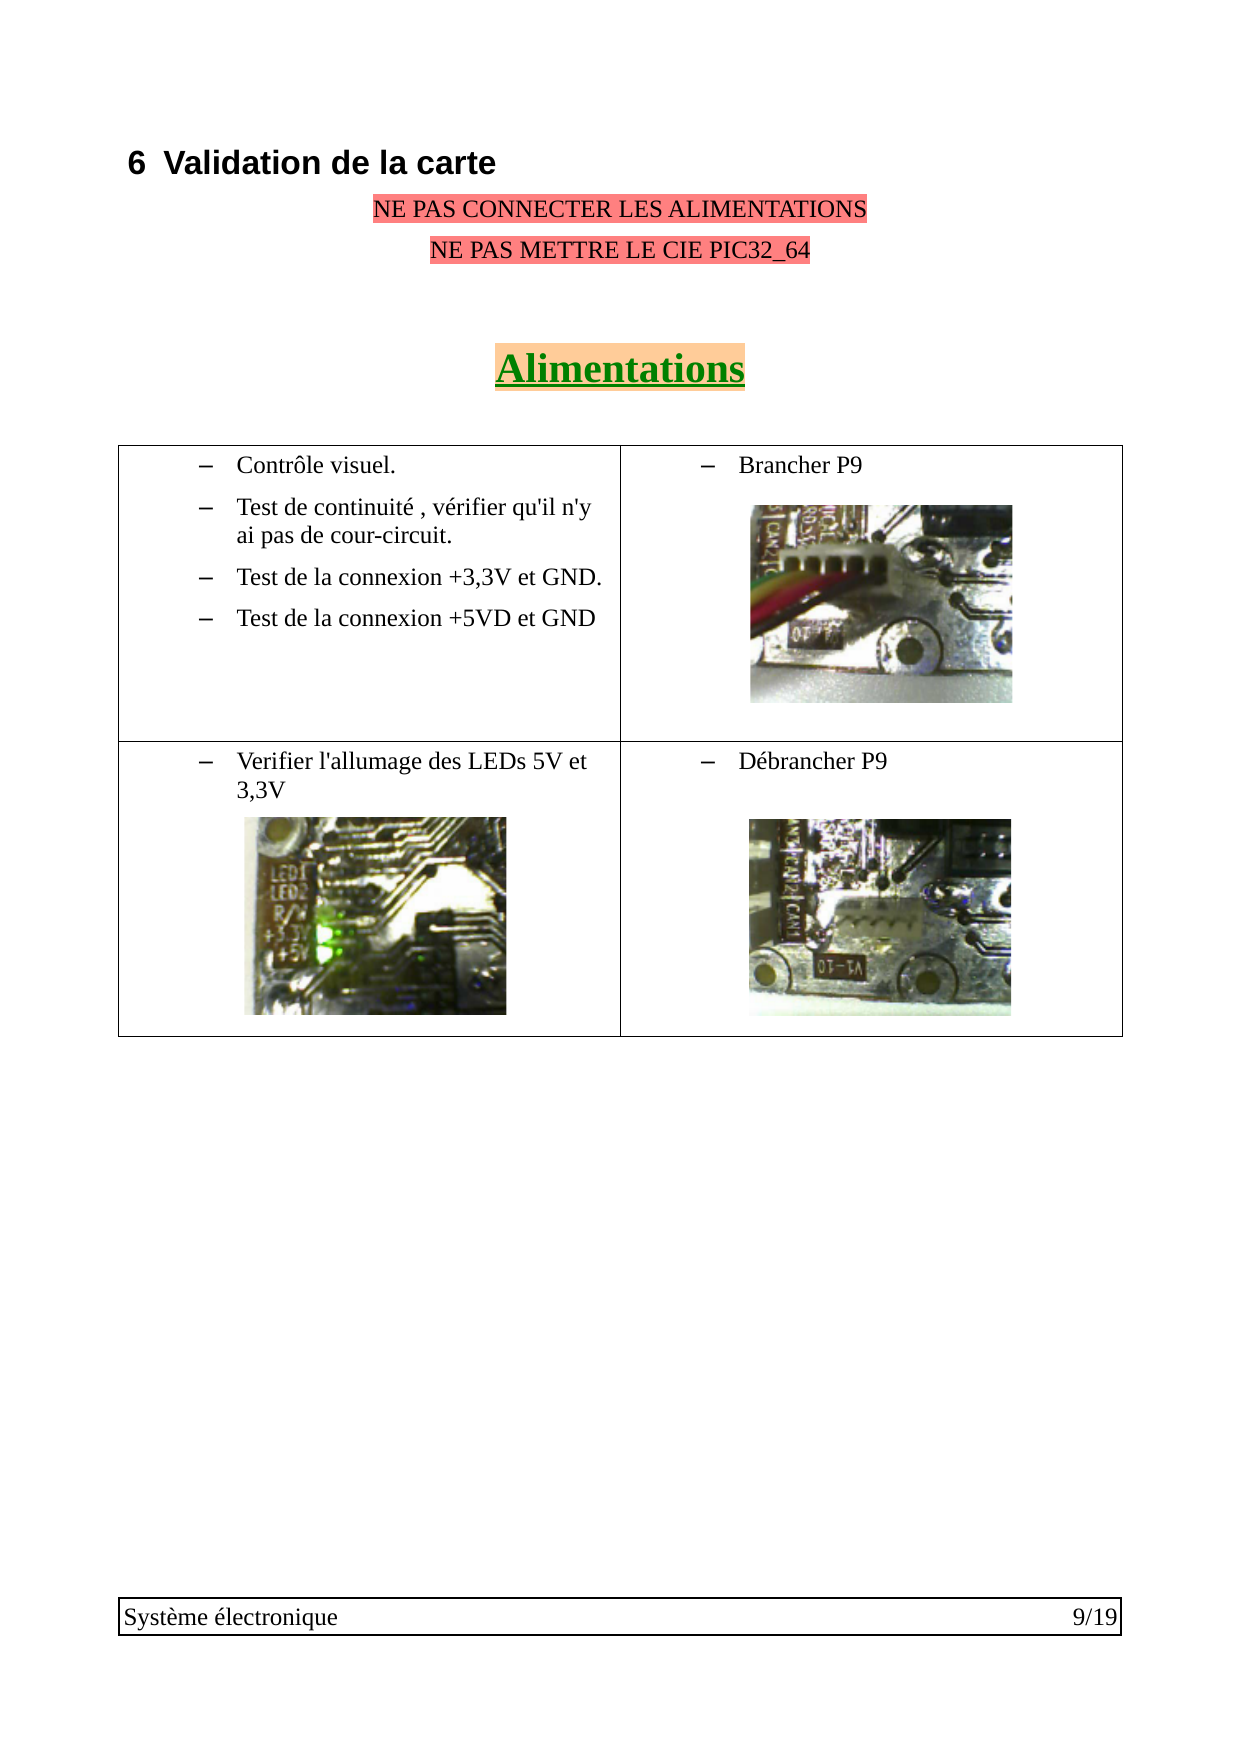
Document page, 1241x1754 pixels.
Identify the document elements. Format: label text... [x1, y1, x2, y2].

table_header Contrôle visuel. Test de continuité , vérifier qu'il n'y ai pas de cour-circuit. Test de la connexion +3,3V et GND. Test de la connexion +5VD et GND [119, 446, 620, 741]
picture [750, 505, 1013, 703]
text NE PAS CONNECTER LES ALIMENTATIONS [118, 194, 1122, 223]
picture [244, 817, 507, 1015]
table_header [621, 703, 1122, 741]
picture [749, 819, 1012, 1016]
table_cell Débrancher P9 [621, 742, 1122, 1036]
table_header Brancher P9 [621, 446, 1122, 702]
text NE PAS METTRE LE CIE PIC32_64 [118, 236, 1122, 264]
table_cell Verifier l'allumage des LEDs 5V et 3,3V [119, 742, 620, 1036]
subtitle Validation de la carte [118, 143, 1122, 182]
subtitle Alimentations [118, 343, 1122, 391]
